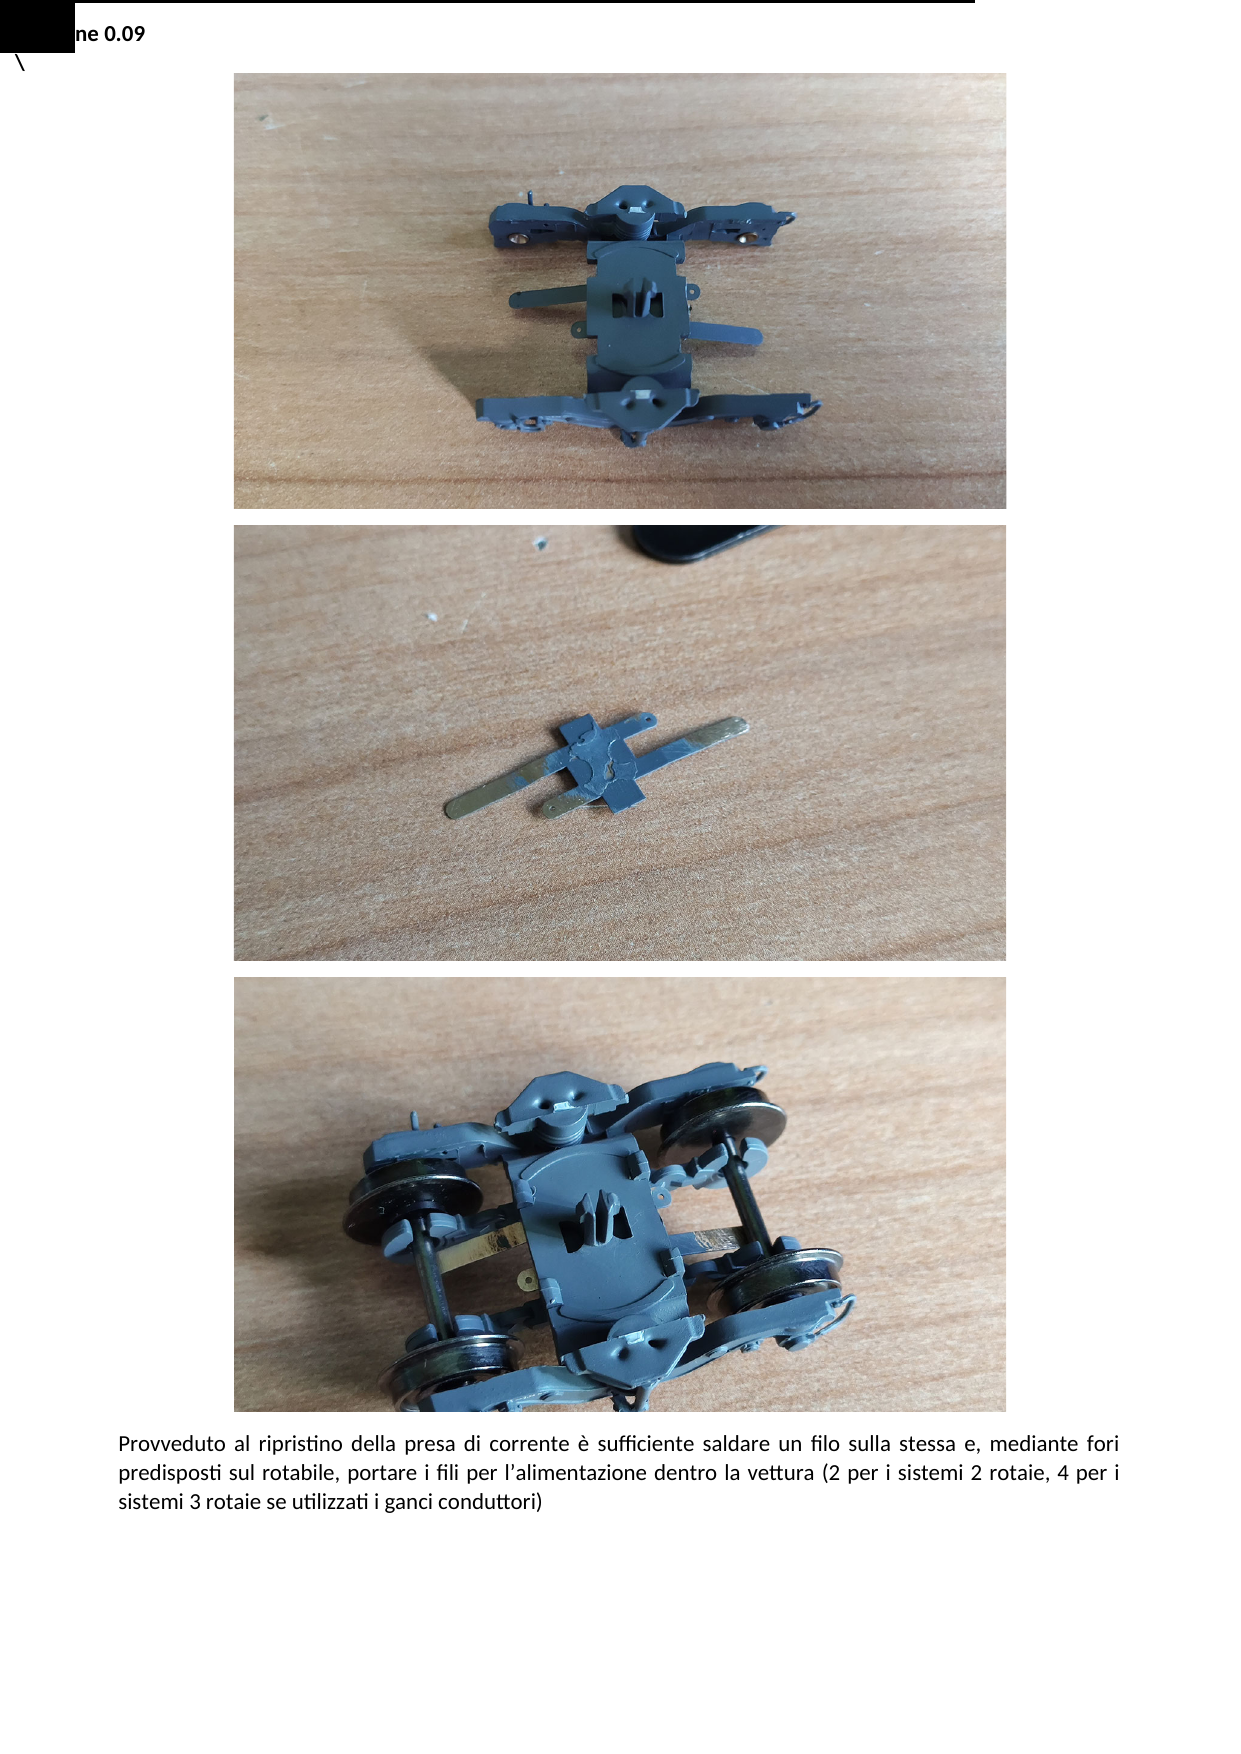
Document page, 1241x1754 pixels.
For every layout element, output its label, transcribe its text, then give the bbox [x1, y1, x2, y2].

text Provveduto al ripristino della presa di corrente è sufficiente saldare un filo sulla stessa e, mediante fori predisposti sul rotabile, portare i fili per l’alimentazione dentro la vettura (2 per i sistemi 2 rotaie, 4 per i sistemi 3 rotaie se utilizzati i ganci conduttori) [118, 1429, 1122, 1515]
